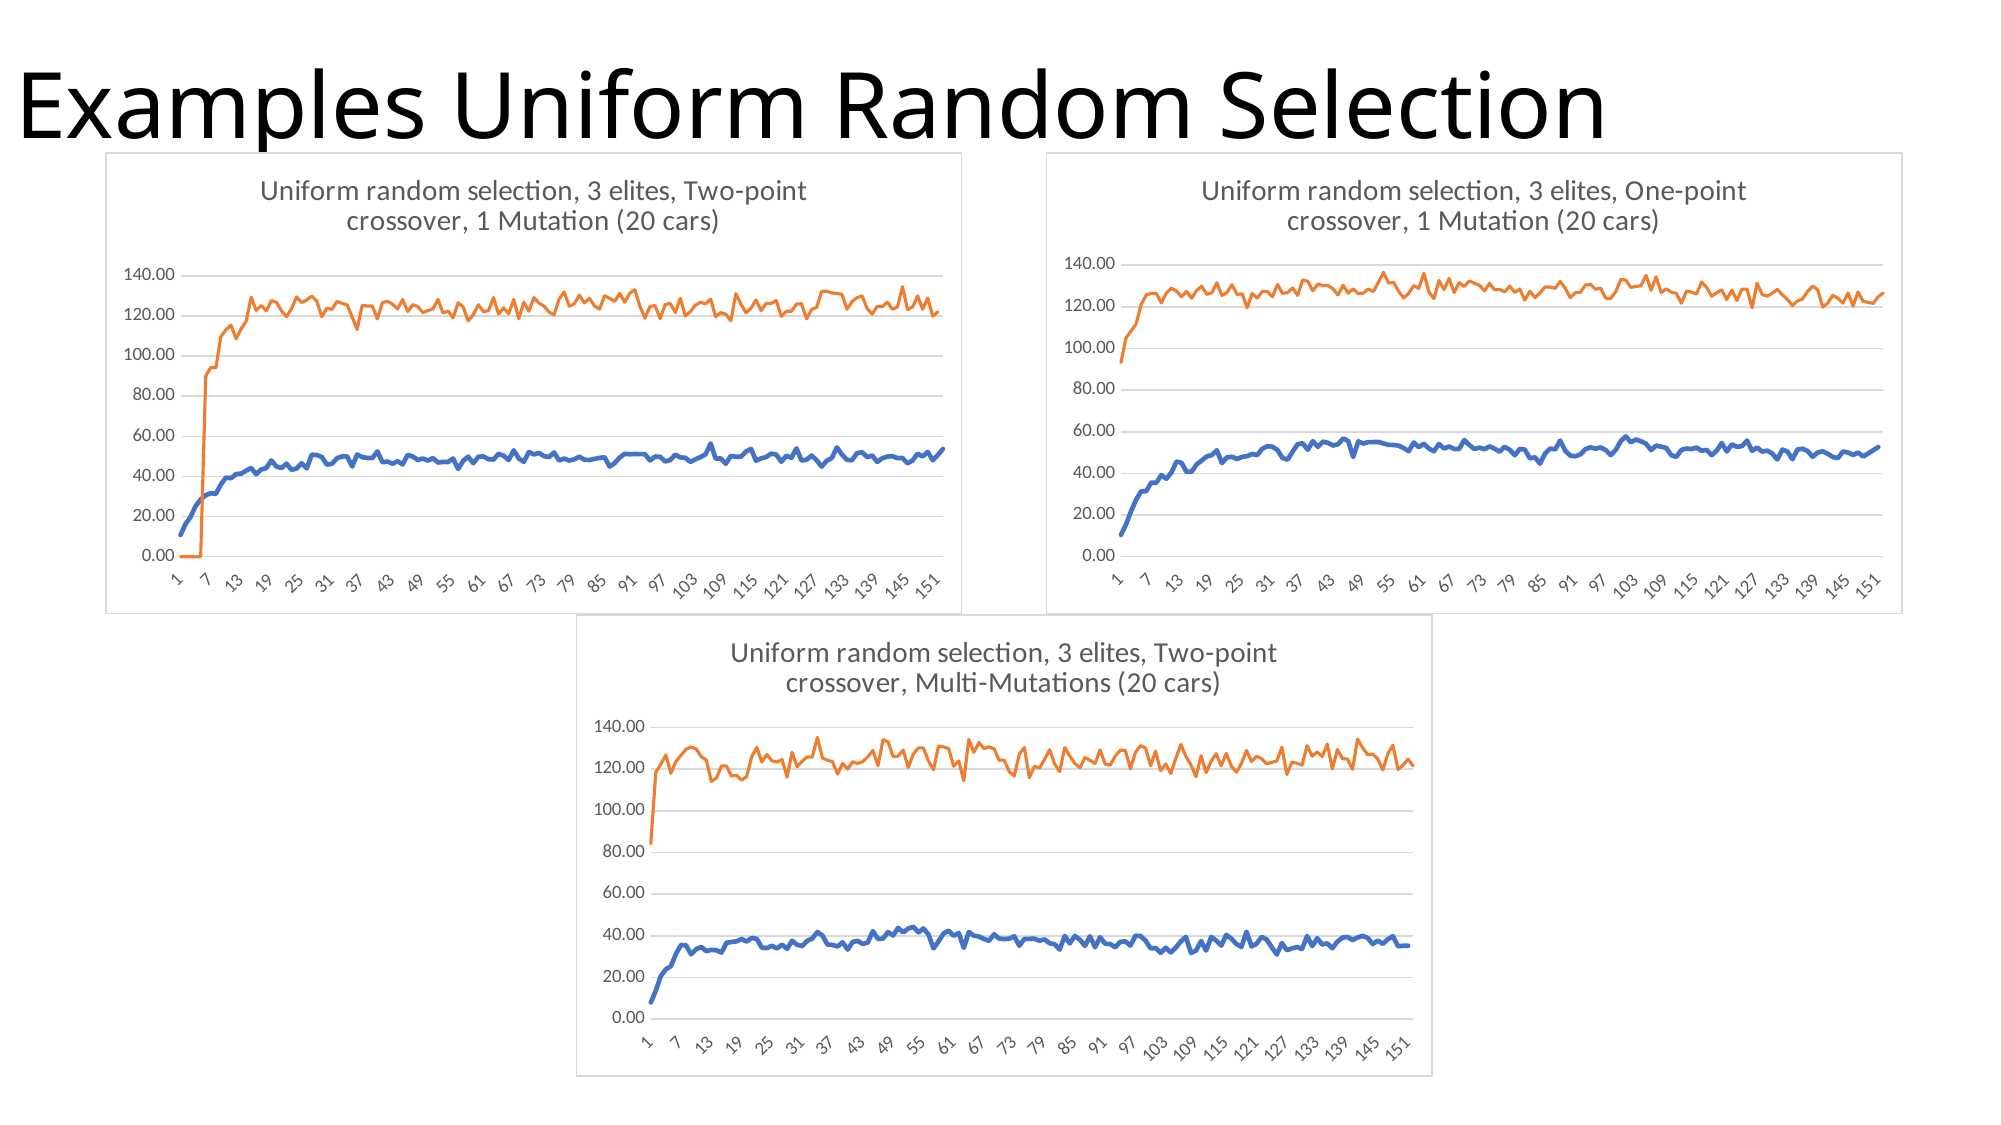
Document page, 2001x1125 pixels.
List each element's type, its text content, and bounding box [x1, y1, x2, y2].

chart [105, 152, 1903, 1077]
title Examples Uniform Random Selection [0, 0, 1726, 218]
